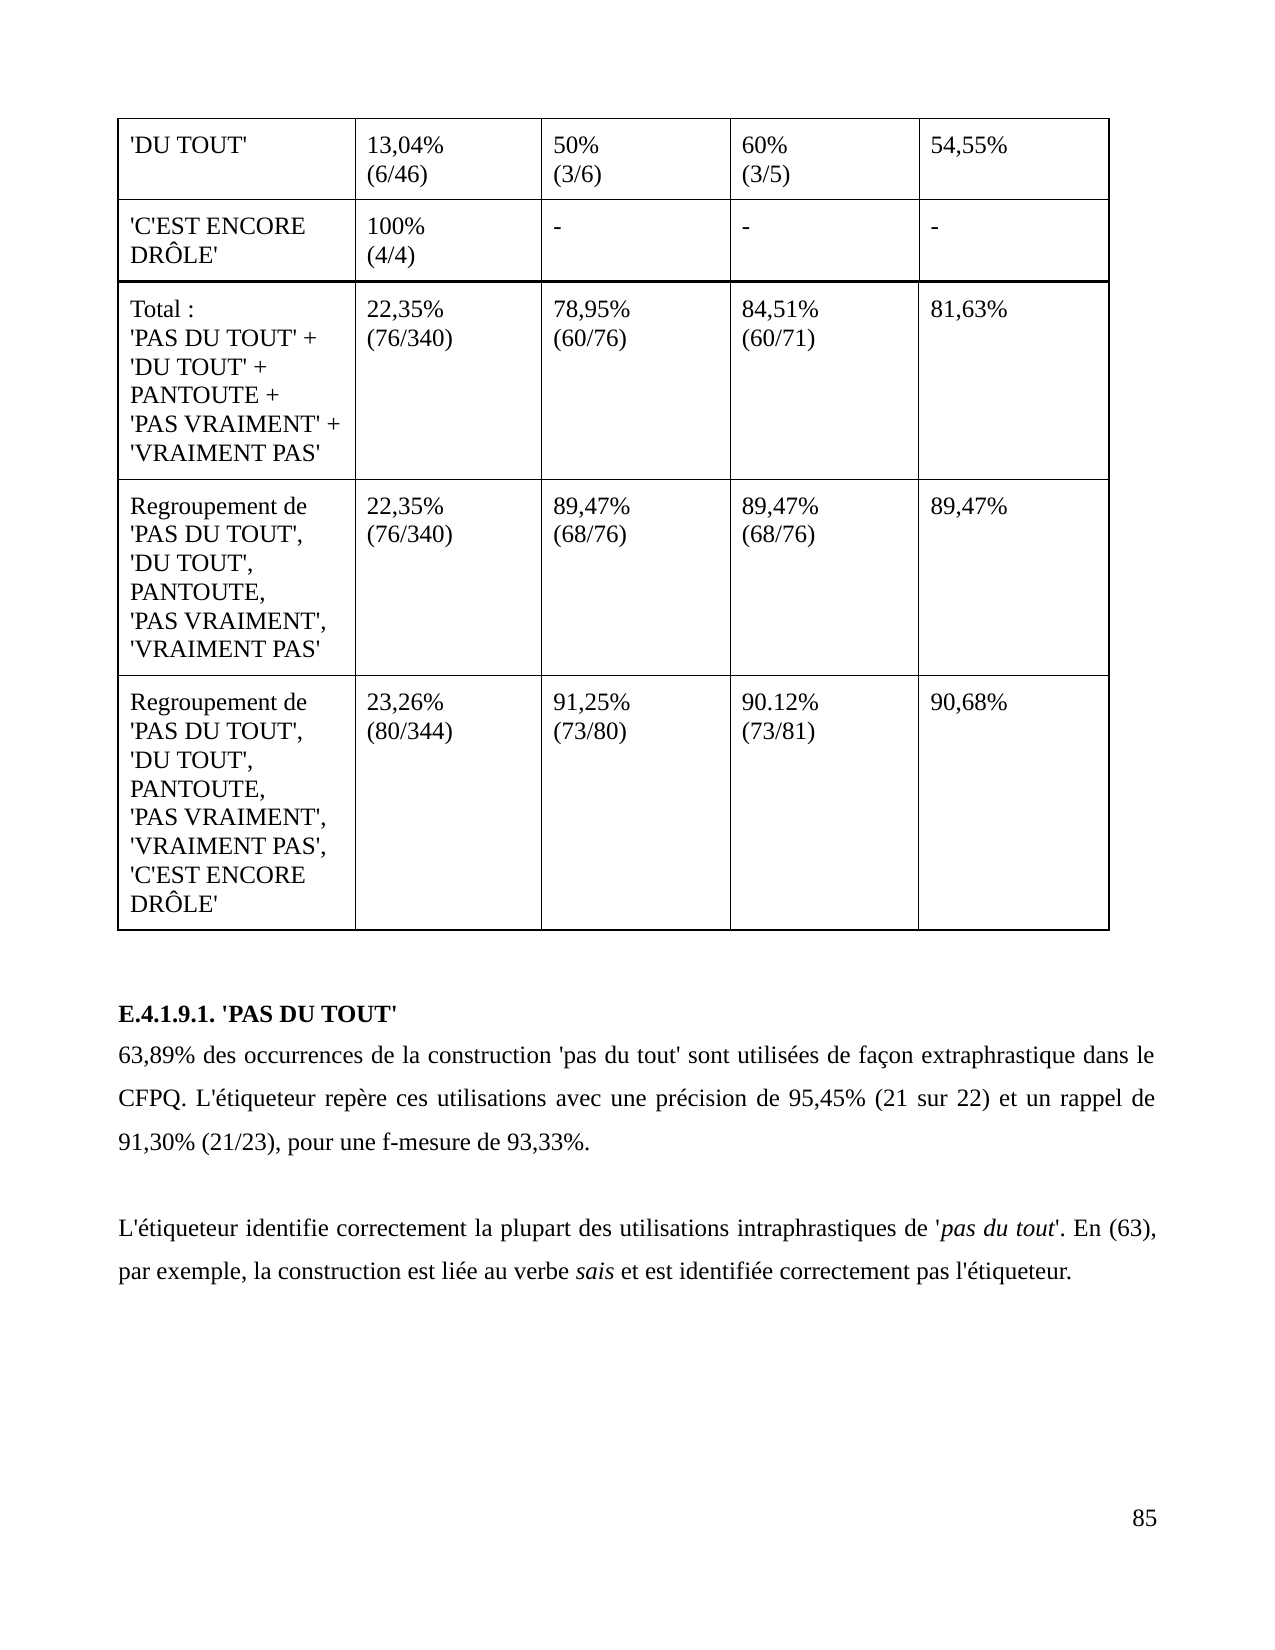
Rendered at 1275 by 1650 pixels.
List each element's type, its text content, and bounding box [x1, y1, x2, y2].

table_cell - [920, 200, 1108, 280]
table_cell 22,35% (76/340) [356, 480, 541, 675]
text 63,89% des occurrences de la construction 'pas du tout' sont utilisées de façon extraphrastique dans le CFPQ. L'étiqueteur repère ces utilisations avec une précision de 95,45% (21 sur 22) et un rappel de 91,30% (21/23), pour une f-mesure de 93,33%. [118, 1040, 1157, 1155]
table_cell 'C'EST ENCORE DRÔLE' [119, 200, 355, 280]
table_cell Total : 'PAS DU TOUT' + 'DU TOUT' + PANTOUTE + 'PAS VRAIMENT' + 'VRAIMENT PAS' [119, 283, 355, 478]
table_cell 100% (4/4) [356, 200, 541, 280]
table_cell 50% (3/6) [542, 119, 730, 199]
table_cell 23,26% (80/344) [356, 676, 541, 929]
table_cell 'DU TOUT' [119, 119, 355, 199]
table_cell 90.12% (73/81) [731, 676, 918, 929]
table_cell 60% (3/5) [731, 119, 919, 199]
table_cell 54,55% [920, 119, 1108, 199]
table_cell - [542, 200, 730, 280]
table_cell 89,47% [919, 480, 1108, 675]
table_cell Regroupement de 'PAS DU TOUT', 'DU TOUT', PANTOUTE, 'PAS VRAIMENT', 'VRAIMENT PAS' [119, 480, 355, 675]
table_cell 91,25% (73/80) [542, 676, 730, 929]
table_cell 81,63% [919, 283, 1108, 478]
table_cell 89,47% (68/76) [542, 480, 730, 675]
table_cell 22,35% (76/340) [356, 283, 541, 478]
table_cell 13,04% (6/46) [356, 119, 541, 199]
table_cell 90,68% [919, 676, 1108, 929]
table_cell - [731, 200, 919, 280]
subtitle E.4.1.9.1. 'PAS DU TOUT' [118, 999, 1157, 1028]
table_cell 84,51% (60/71) [731, 283, 918, 478]
table_cell 89,47% (68/76) [731, 480, 918, 675]
table_cell 78,95% (60/76) [542, 283, 730, 478]
table_cell Regroupement de 'PAS DU TOUT', 'DU TOUT', PANTOUTE, 'PAS VRAIMENT', 'VRAIMENT PAS', 'C'EST ENCORE DRÔLE' [119, 676, 355, 929]
text L'étiqueteur identifie correctement la plupart des utilisations intraphrastiques de 'pas du tout'. En (63), par exemple, la construction est liée au verbe sais et est identifiée correctement pas l'étiqueteur. [118, 1213, 1157, 1285]
